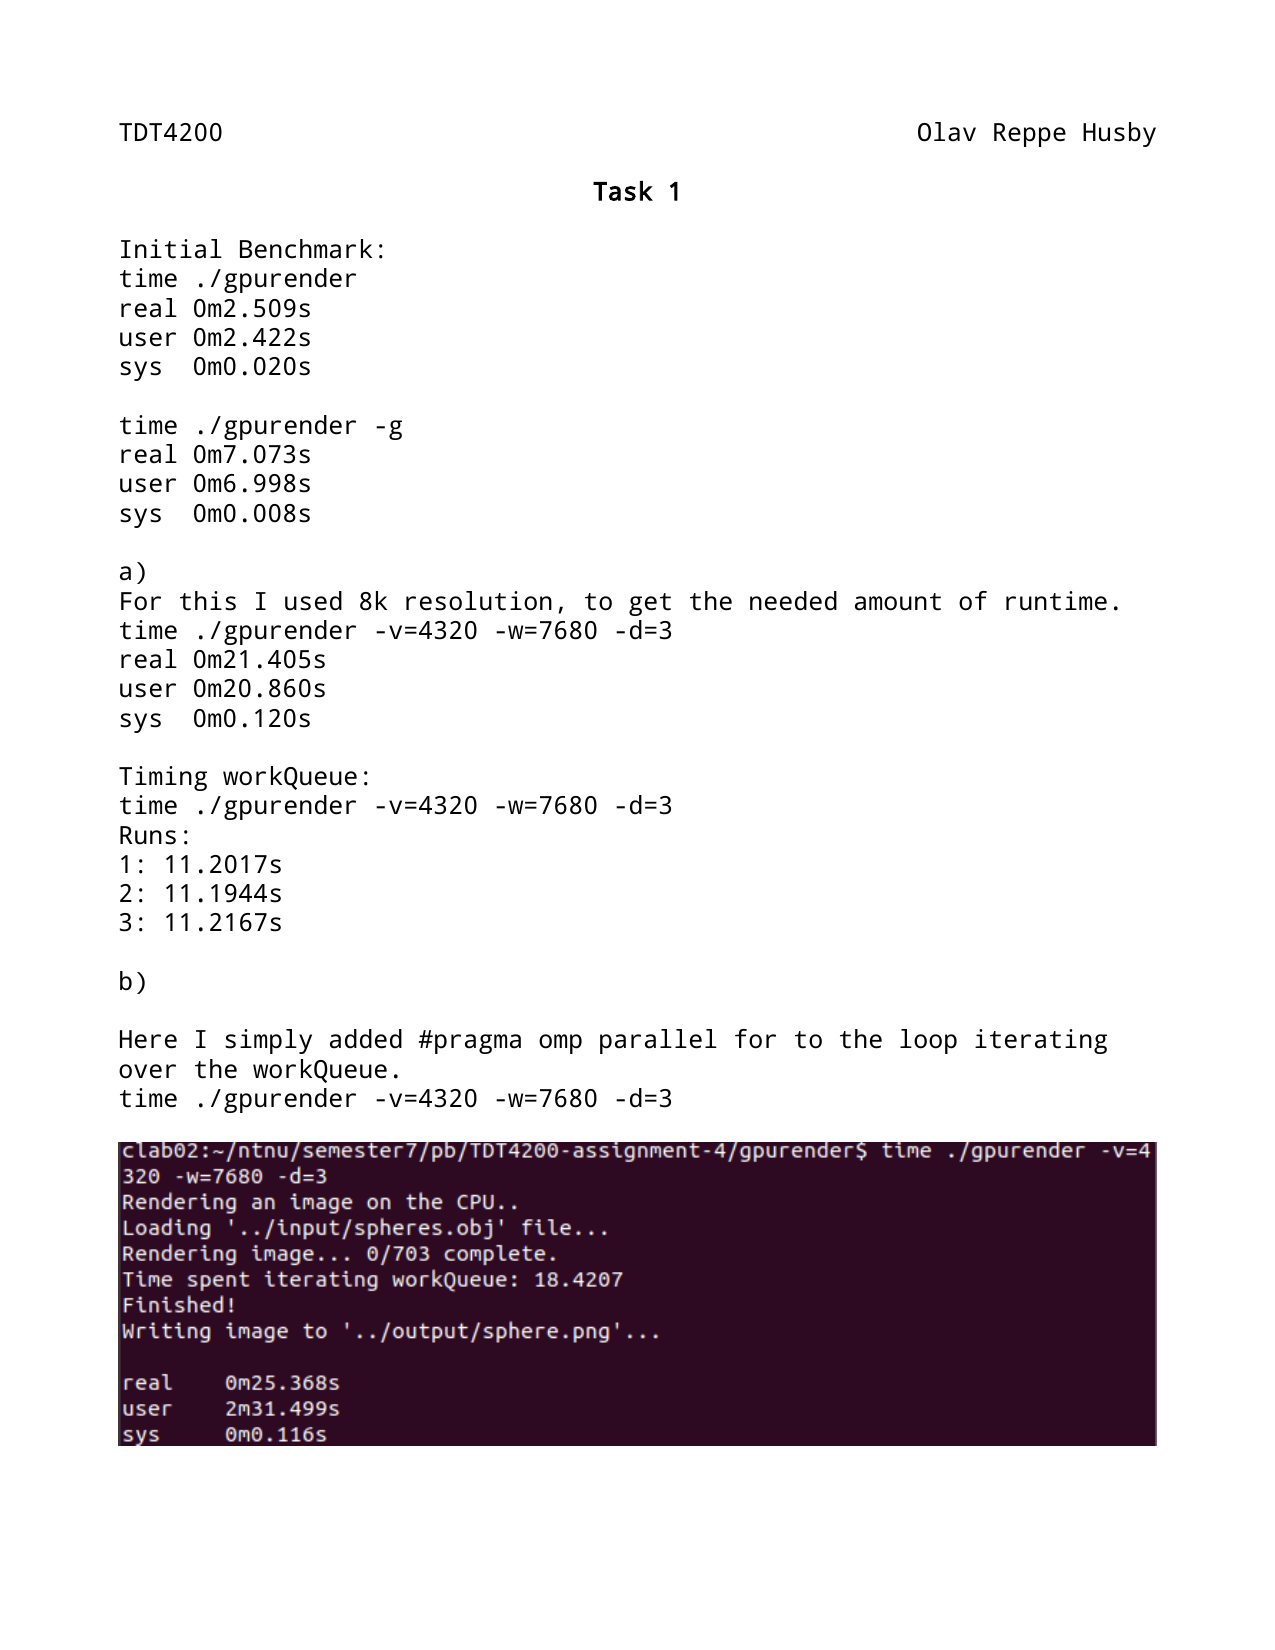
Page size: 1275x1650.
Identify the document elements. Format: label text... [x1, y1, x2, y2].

text Initial Benchmark: [118, 235, 1157, 265]
picture [118, 1142, 1157, 1446]
text Runs: [118, 821, 1157, 850]
text sys 0m0.120s [118, 704, 1157, 733]
text sys 0m0.008s [118, 499, 1157, 528]
text a) [118, 557, 1157, 587]
text user 0m6.998s [118, 469, 1157, 499]
text Timing workQueue: [118, 762, 1157, 792]
text real 0m21.405s [118, 645, 1157, 674]
text time ./gpurender -v=4320 -w=7680 -d=3 [118, 1084, 1157, 1113]
text time ./gpurender [118, 265, 1157, 294]
text 2: 11.1944s [118, 879, 1157, 909]
text time ./gpurender -v=4320 -w=7680 -d=3 [118, 616, 1157, 645]
text time ./gpurender -g [118, 411, 1157, 440]
text real 0m2.509s [118, 294, 1157, 323]
text user 0m20.860s [118, 674, 1157, 704]
text 1: 11.2017s [118, 850, 1157, 879]
text Task 1 [118, 177, 1157, 206]
text time ./gpurender -v=4320 -w=7680 -d=3 [118, 792, 1157, 821]
text For this I used 8k resolution, to get the needed amount of runtime. [118, 587, 1157, 616]
text b) [118, 967, 1157, 996]
text 3: 11.2167s [118, 909, 1157, 938]
text user 0m2.422s [118, 323, 1157, 352]
text Here I simply added #pragma omp parallel for to the loop iterating over the workQueue. [118, 1026, 1157, 1084]
text real 0m7.073s [118, 440, 1157, 469]
text sys 0m0.020s [118, 352, 1157, 382]
